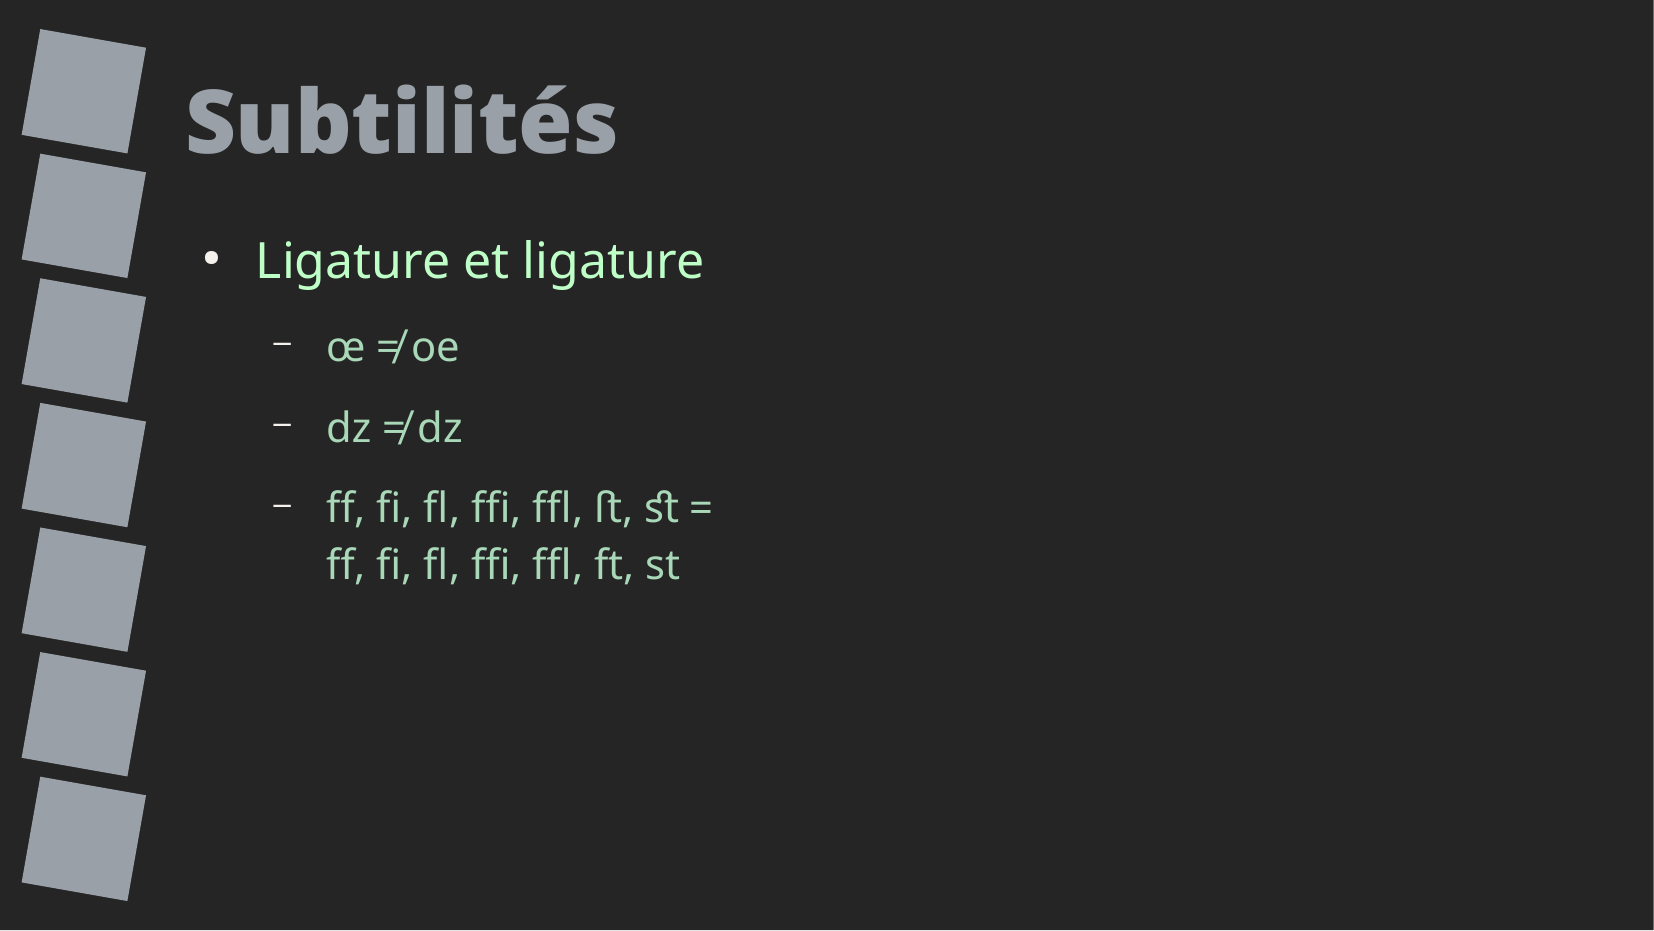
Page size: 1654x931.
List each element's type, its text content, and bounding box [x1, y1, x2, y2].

list Ligature et ligature œ ≠ oe ǳ ≠ dz ﬀ, ﬁ, ﬂ, ﬃ, ﬄ, ﬅ, ﬆ = ff, fi, fl, ffi, ffl, ft, st [184, 225, 1636, 901]
title Subtilités [184, 59, 1654, 154]
